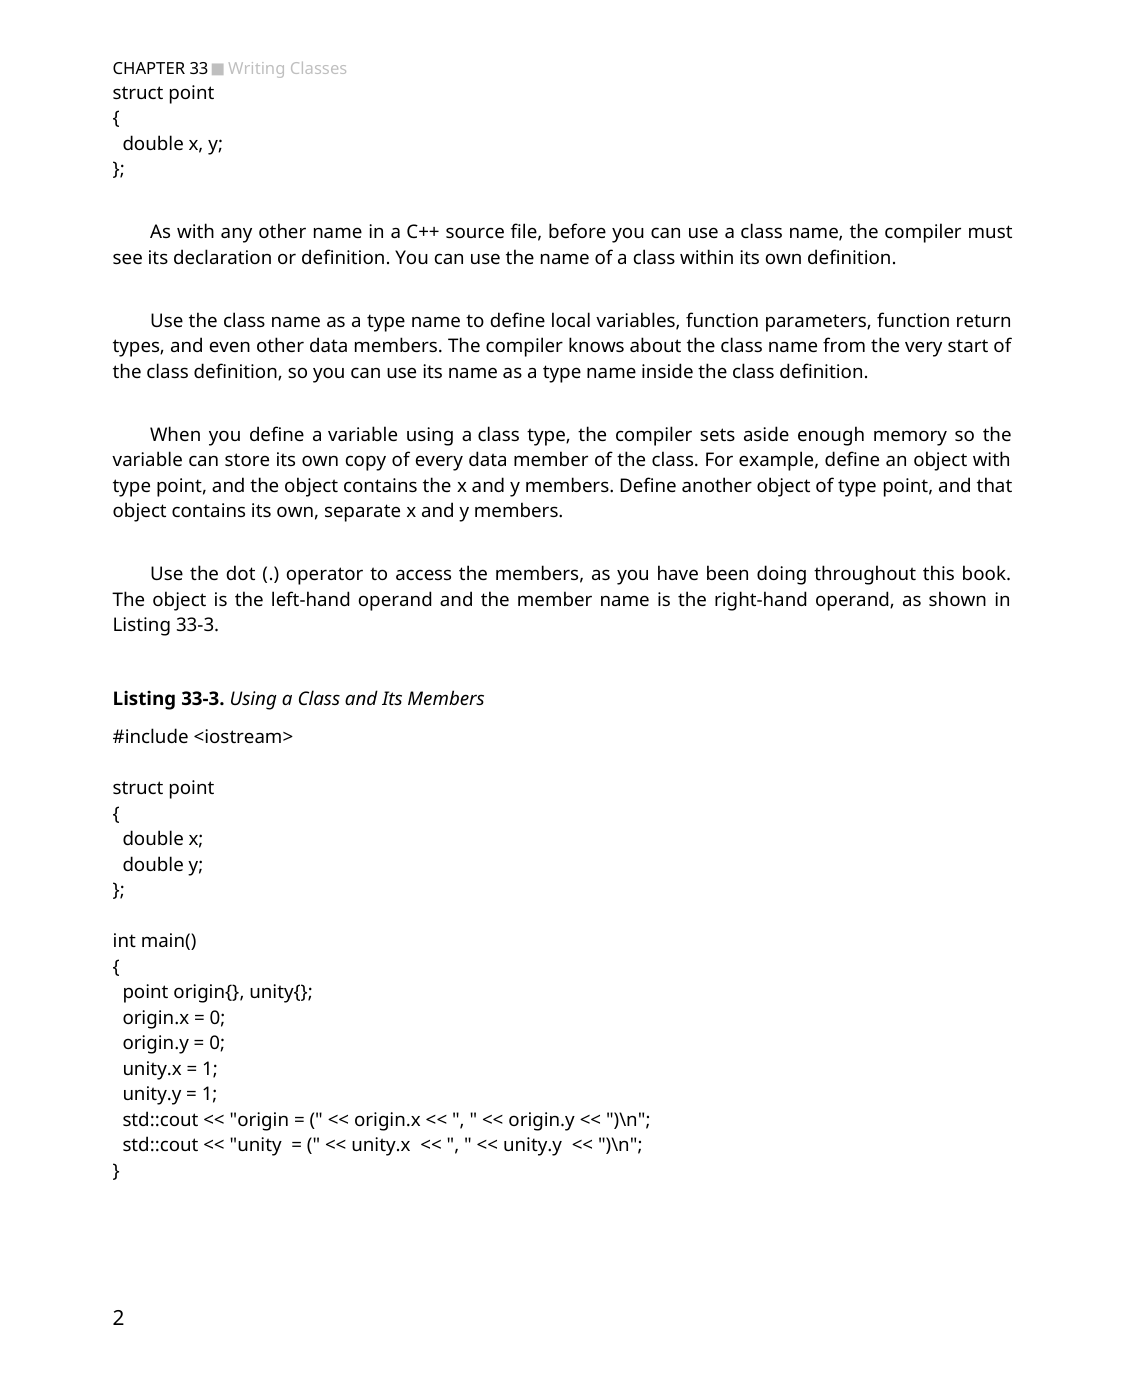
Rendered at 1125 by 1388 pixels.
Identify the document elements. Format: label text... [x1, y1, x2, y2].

text struct point [112, 774, 1012, 800]
text double x; [112, 825, 1012, 851]
text int main() [112, 927, 1012, 953]
text origin.x = 0; [112, 1004, 1012, 1029]
text double x, y; [112, 130, 1012, 156]
text origin.y = 0; [112, 1029, 1012, 1055]
text When you define a variable using a class type, the compiler sets aside enough memory so the variable can store its own copy of every data member of the class. For example, define an object with type point, and the object contains the x and y members. Define another object of type point, and that object contains its own, separate x and y members. [112, 421, 1012, 523]
text double y; [112, 851, 1012, 876]
text std::cout << "origin = (" << origin.x << ", " << origin.y << ")\n"; [112, 1106, 1012, 1132]
text struct point [112, 79, 1012, 104]
text unity.x = 1; [112, 1055, 1012, 1081]
text unity.y = 1; [112, 1081, 1012, 1106]
text }; [112, 876, 1012, 902]
text As with any other name in a C++ source file, before you can use a class name, the compiler must see its declaration or definition. You can use the name of a class within its own definition. [112, 218, 1012, 269]
text Listing 33-3. Using a Class and Its Members [112, 685, 1012, 711]
text Use the dot (.) operator to access the members, as you have been doing throughout this book. The object is the left-hand operand and the member name is the right-hand operand, as shown in Listing 33-3. [112, 561, 1012, 637]
text { [112, 800, 1012, 825]
text #include <iostream> [112, 723, 1012, 749]
text point origin{}, unity{}; [112, 978, 1012, 1004]
text { [112, 953, 1012, 978]
text { [112, 104, 1012, 130]
text std::cout << "unity = (" << unity.x << ", " << unity.y << ")\n"; [112, 1132, 1012, 1157]
text } [112, 1157, 1012, 1183]
text Use the class name as a type name to define local variables, function parameters, function return types, and even other data members. The compiler knows about the class name from the very start of the class definition, so you can use its name as a type name inside the class definition. [112, 307, 1012, 384]
text }; [112, 156, 1012, 181]
